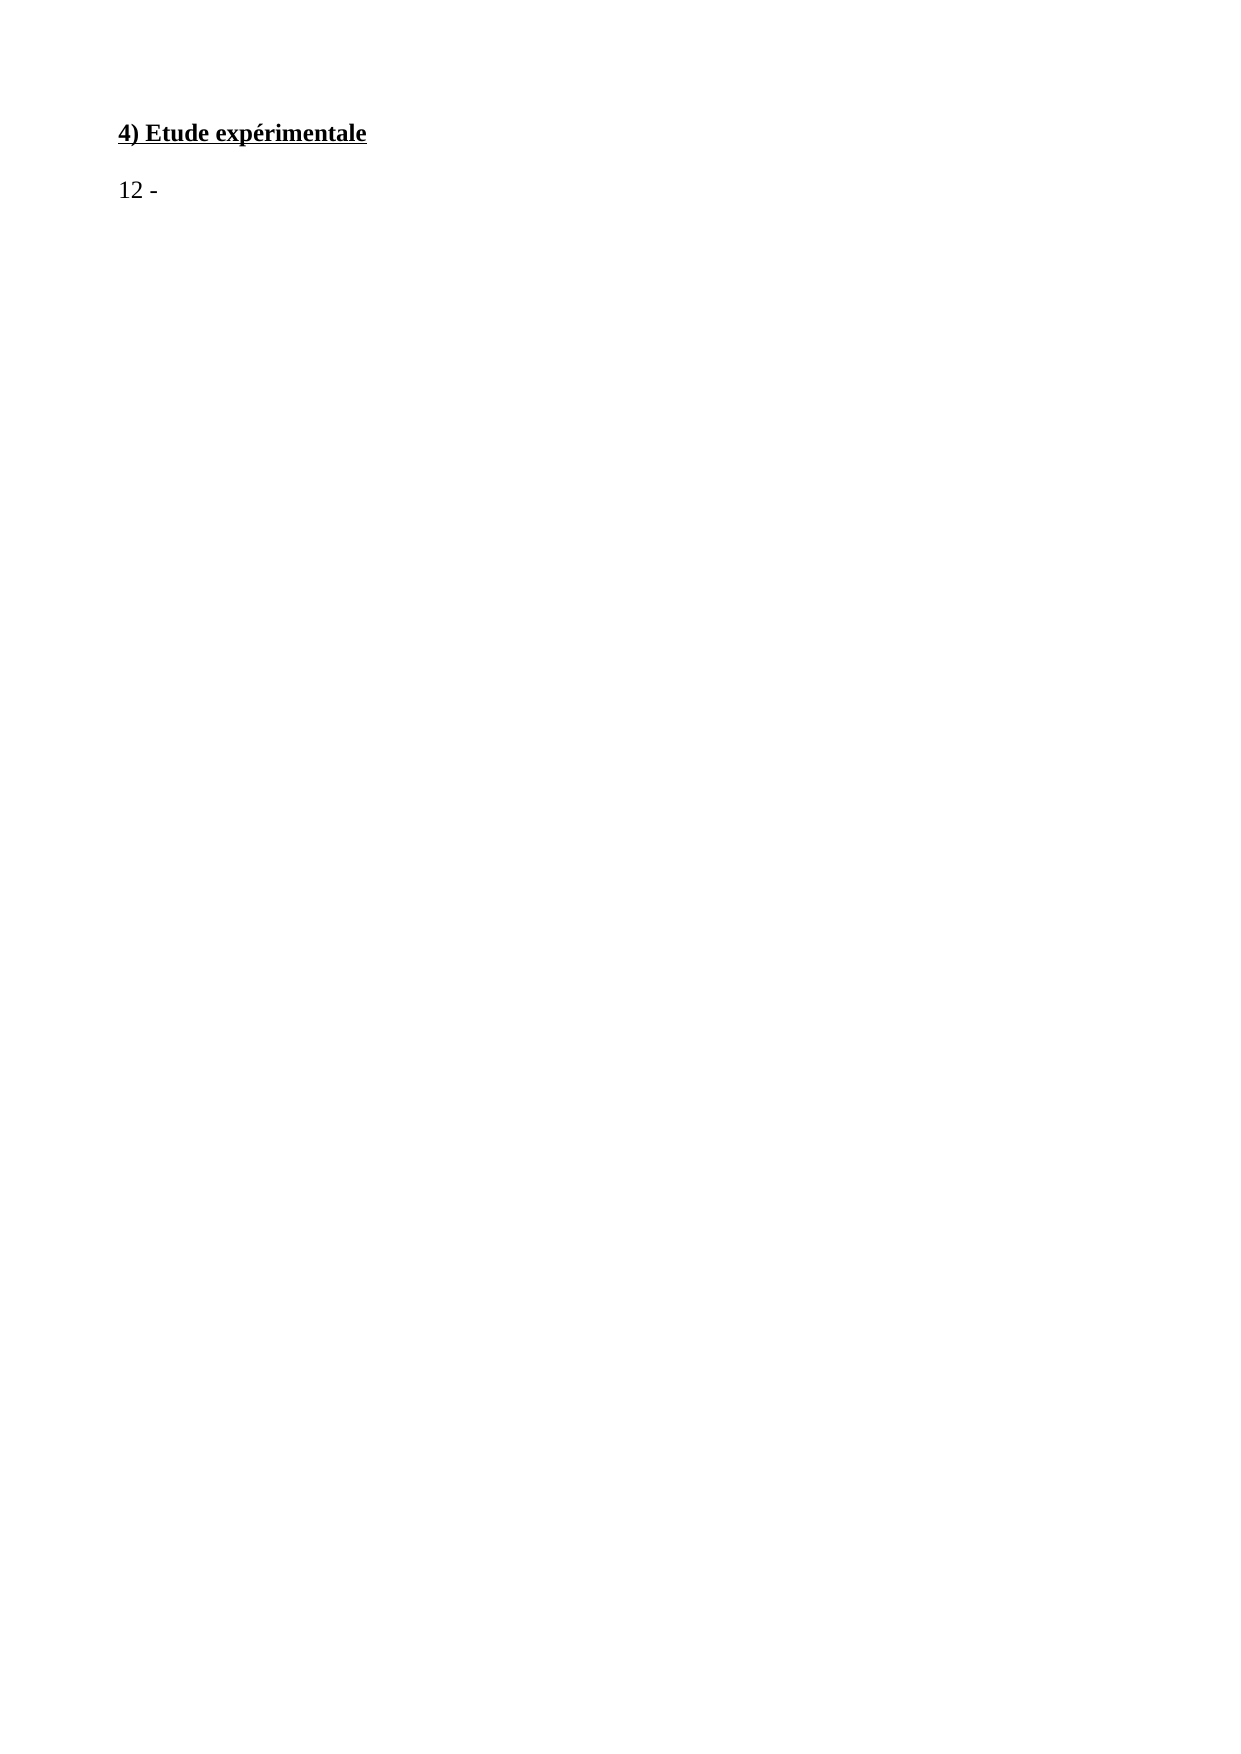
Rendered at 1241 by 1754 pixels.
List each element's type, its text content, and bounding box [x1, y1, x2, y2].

text 4) Etude expérimentale [118, 118, 1122, 147]
text 12 - [118, 176, 1122, 204]
